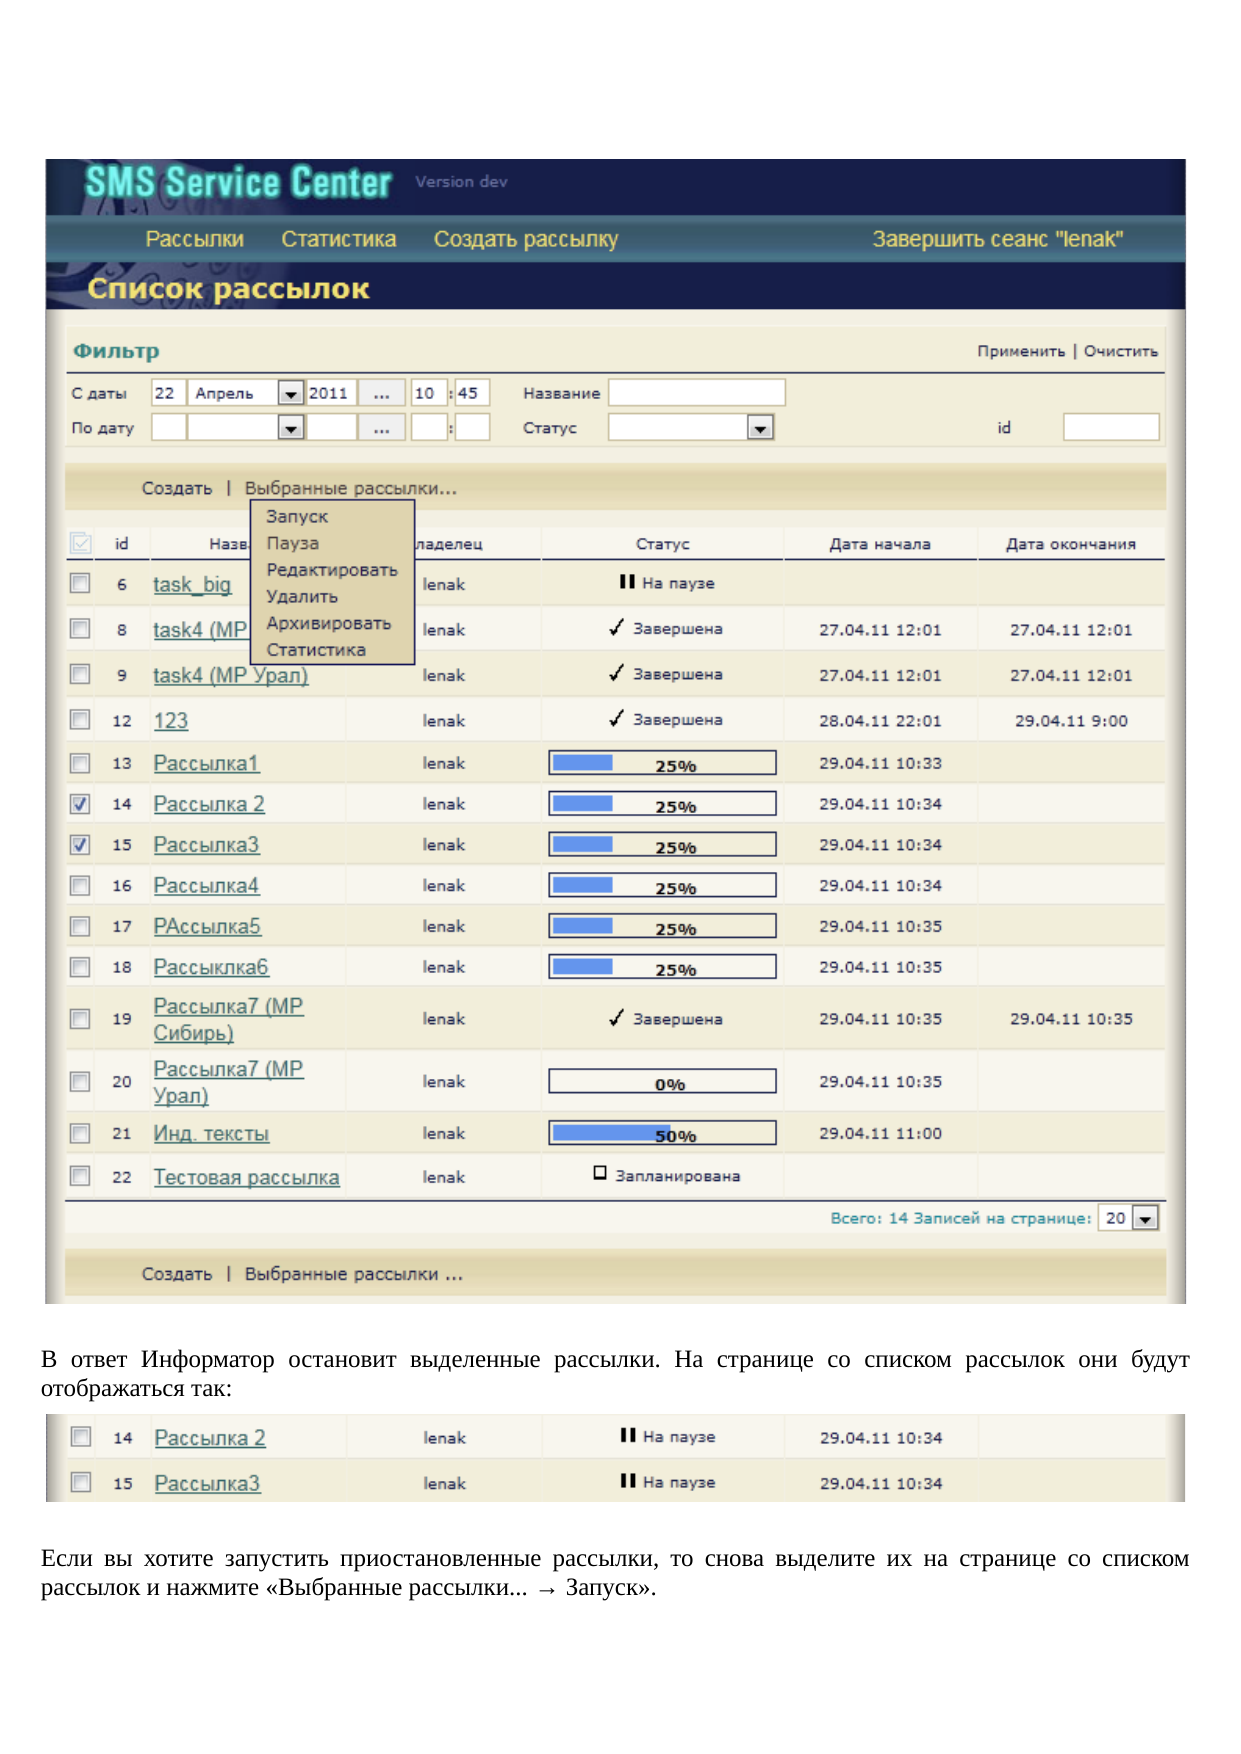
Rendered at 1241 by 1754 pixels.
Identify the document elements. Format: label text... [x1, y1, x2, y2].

text Если вы хотите запустить приостановленные рассылки, то снова выделите их на странице со списком рассылок и нажмите «Выбранные рассылки... → Запуск». [41, 1543, 1191, 1601]
picture [46, 1414, 1186, 1502]
text В ответ Информатор остановит выделенные рассылки. На странице со списком рассылок они будут отображаться так: [41, 1344, 1191, 1402]
